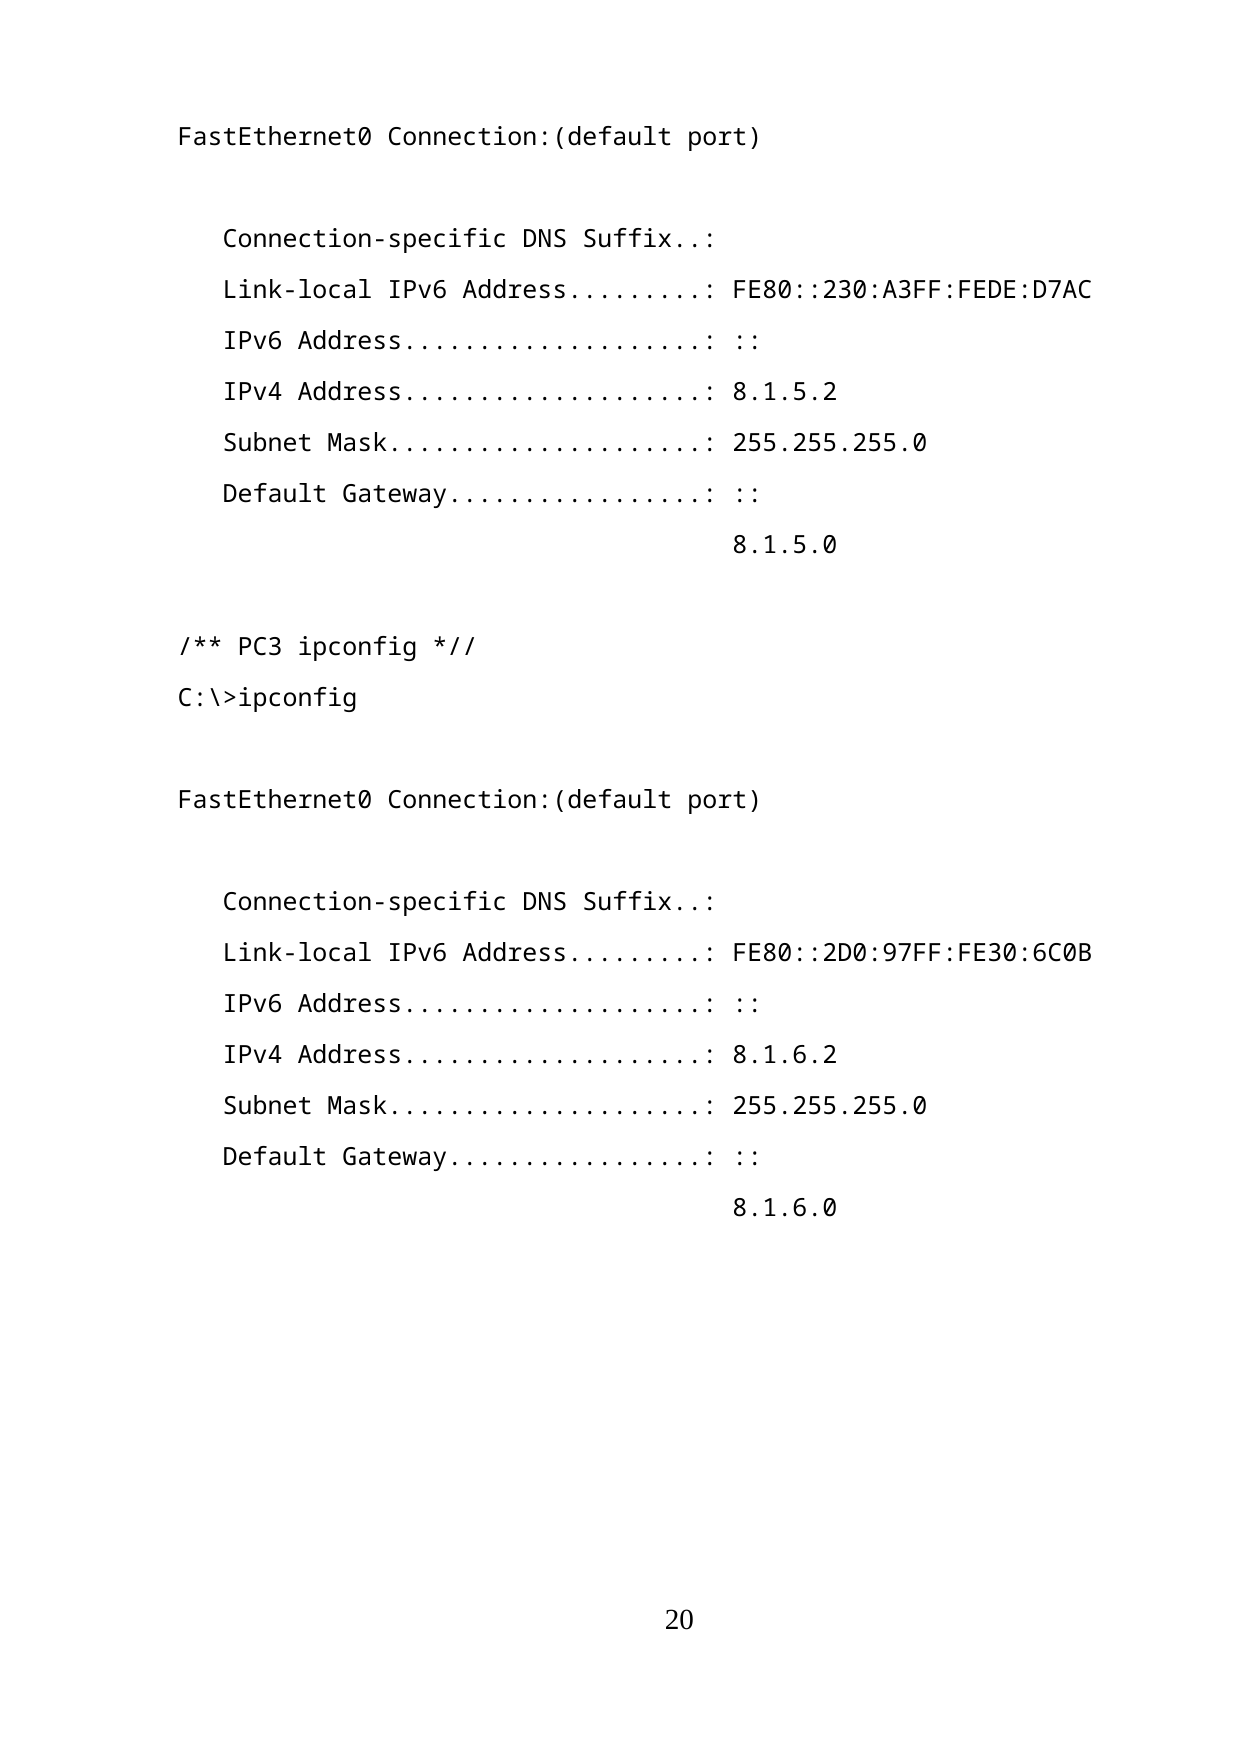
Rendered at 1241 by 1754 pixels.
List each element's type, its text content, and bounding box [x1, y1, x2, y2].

text Connection-specific DNS Suffix..: [177, 884, 1181, 918]
text 8.1.6.0 [177, 1190, 1181, 1224]
text /** PC3 ipconfig *// [177, 628, 1181, 663]
text Subnet Mask.....................: 255.255.255.0 [177, 424, 1181, 458]
text 8.1.5.0 [177, 526, 1181, 561]
text IPv4 Address....................: 8.1.5.2 [177, 373, 1181, 407]
text Default Gateway.................: :: [177, 475, 1181, 509]
text IPv4 Address....................: 8.1.6.2 [177, 1037, 1181, 1071]
text Link-local IPv6 Address.........: FE80::230:A3FF:FEDE:D7AC [177, 271, 1181, 305]
text C:\>ipconfig [177, 679, 1181, 714]
text FastEthernet0 Connection:(default port) [177, 782, 1181, 816]
text IPv6 Address....................: :: [177, 986, 1181, 1020]
text Connection-specific DNS Suffix..: [177, 220, 1181, 254]
text IPv6 Address....................: :: [177, 322, 1181, 356]
text Default Gateway.................: :: [177, 1139, 1181, 1173]
text FastEthernet0 Connection:(default port) [177, 118, 1181, 152]
text Subnet Mask.....................: 255.255.255.0 [177, 1088, 1181, 1122]
text Link-local IPv6 Address.........: FE80::2D0:97FF:FE30:6C0B [177, 935, 1181, 969]
